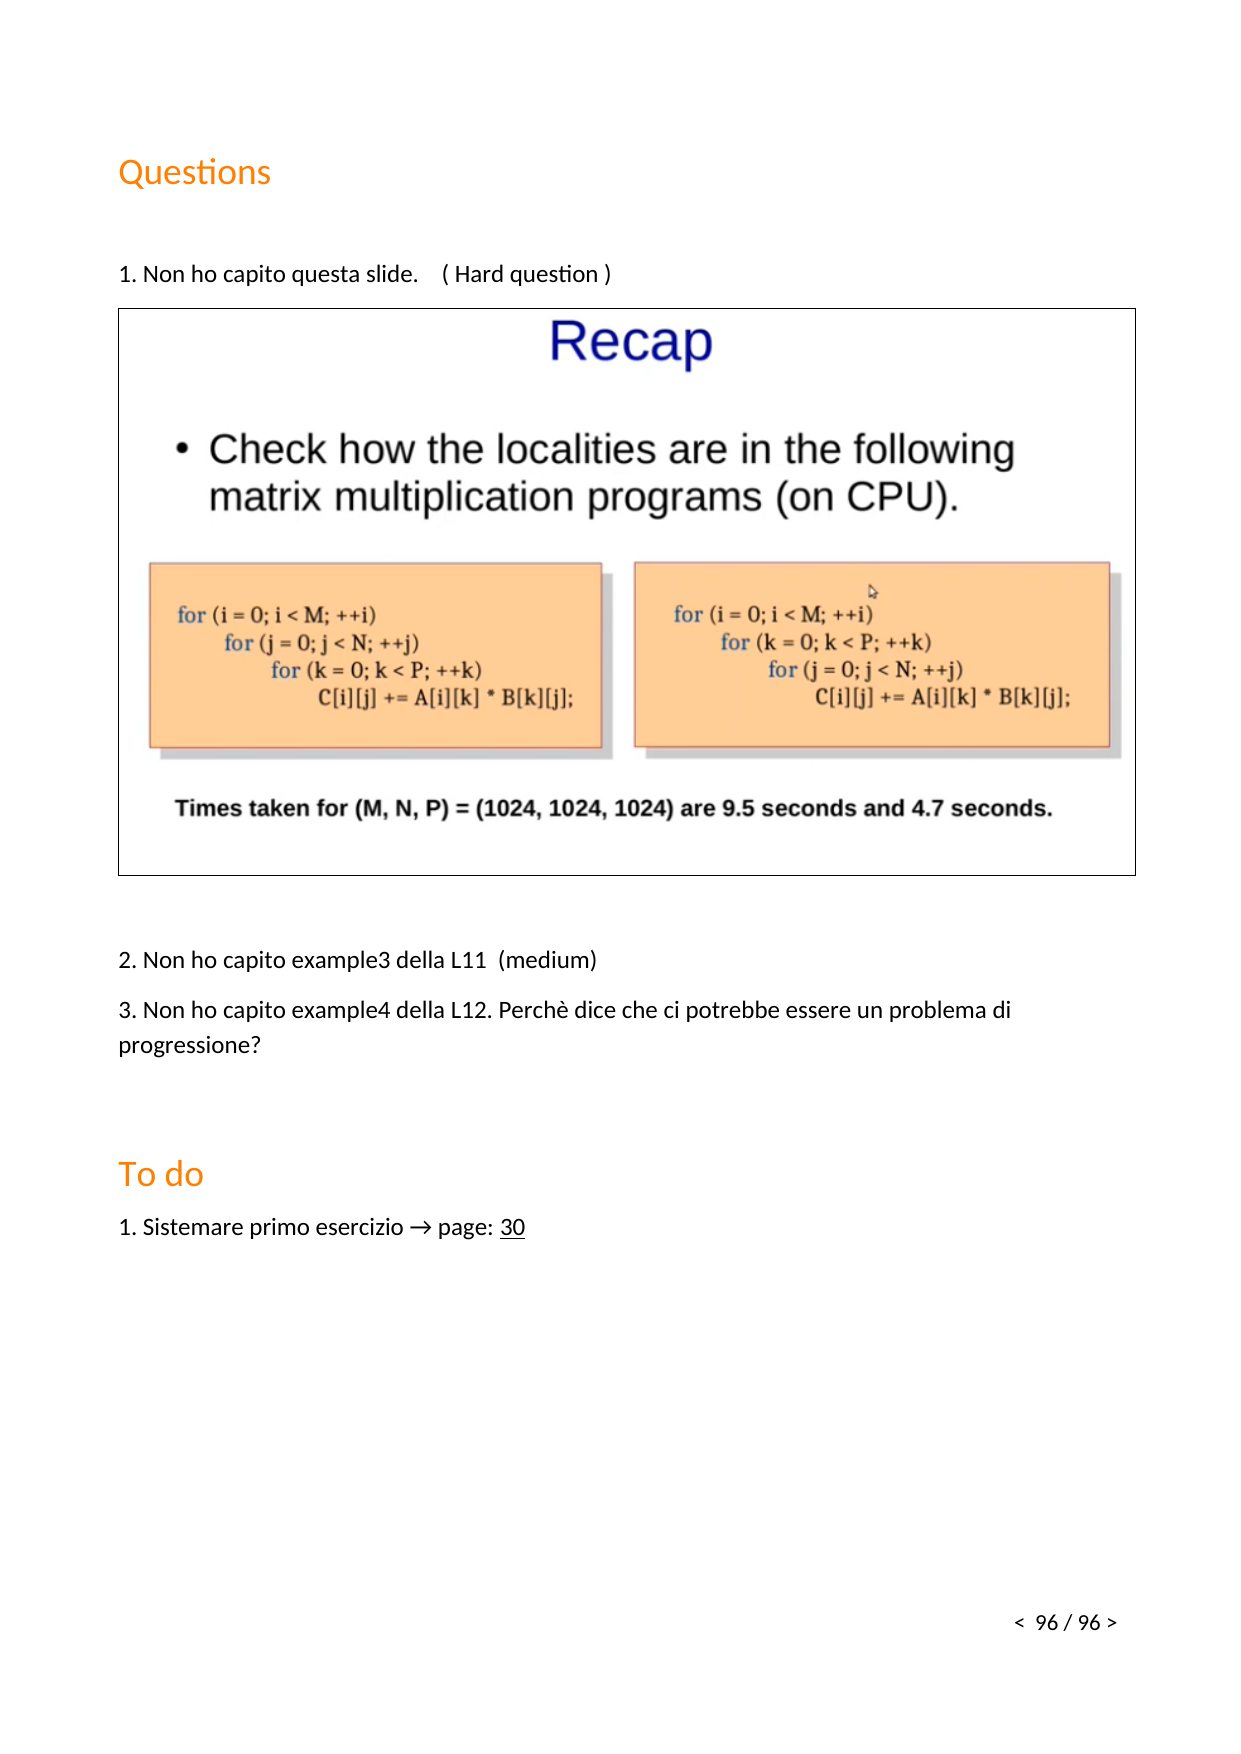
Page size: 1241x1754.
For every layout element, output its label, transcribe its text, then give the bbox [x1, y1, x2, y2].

picture [121, 311, 1132, 873]
text 1. Sistemare primo esercizio → page: 30 [118, 1211, 1122, 1242]
subtitle Questions [118, 148, 1122, 193]
text 2. Non ho capito example3 della L11 (medium) [118, 944, 1122, 975]
text 3. Non ho capito example4 della L12. Perchè dice che ci potrebbe essere un problema di progressione? [118, 994, 1122, 1059]
subtitle To do [118, 1150, 1122, 1196]
text 1. Non ho capito questa slide. ( Hard question ) [118, 259, 1122, 289]
